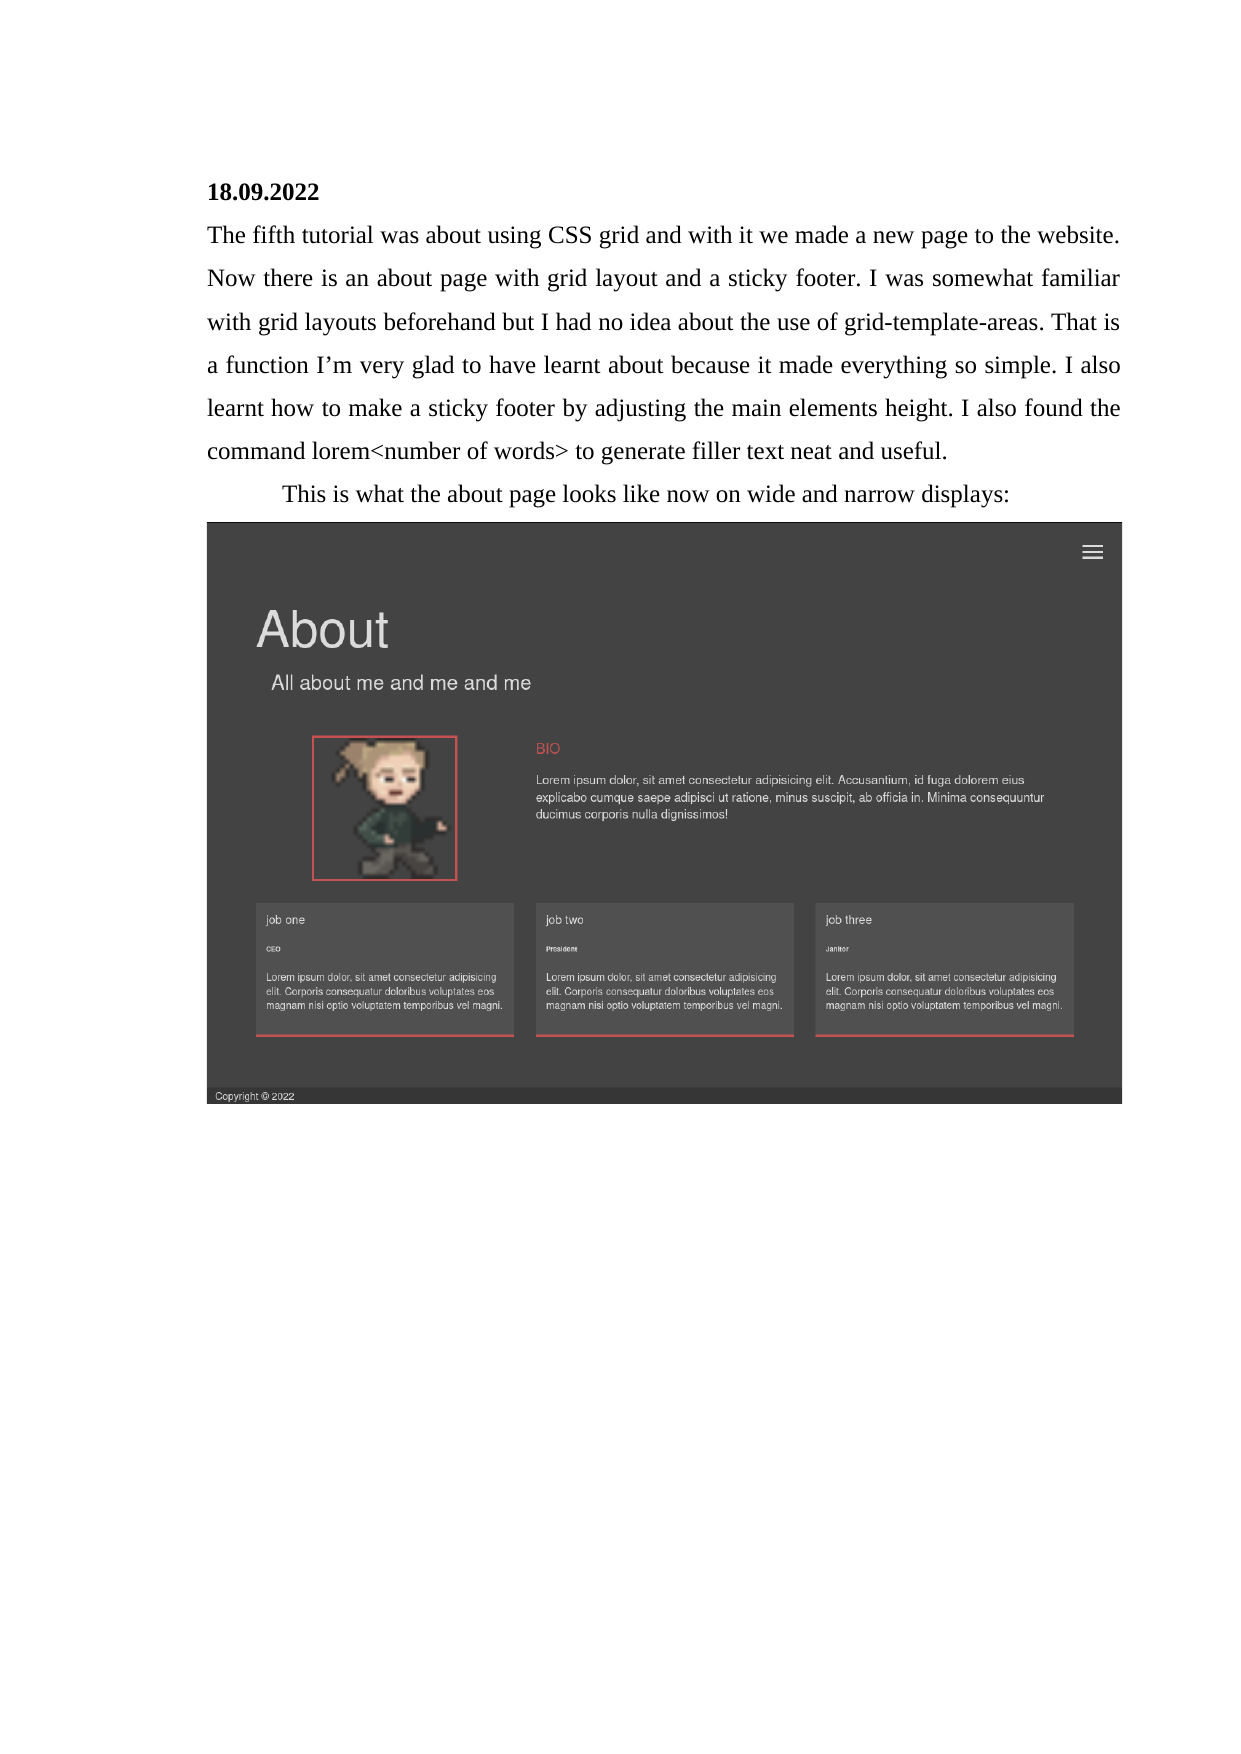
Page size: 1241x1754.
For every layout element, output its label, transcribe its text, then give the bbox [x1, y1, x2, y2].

text The fifth tutorial was about using CSS grid and with it we made a new page to the website. Now there is an about page with grid layout and a sticky footer. I was somewhat familiar with grid layouts beforehand but I had no idea about the use of grid-template-areas. That is a function I’m very glad to have learnt about because it made everything so simple. I also learnt how to make a sticky footer by adjusting the main elements height. I also found the command lorem<number of words> to generate filler text neat and useful. [207, 220, 1122, 465]
picture [206, 522, 1123, 1104]
text 18.09.2022 [207, 177, 1122, 206]
text This is what the about page looks like now on wide and narrow displays: [207, 479, 1122, 508]
